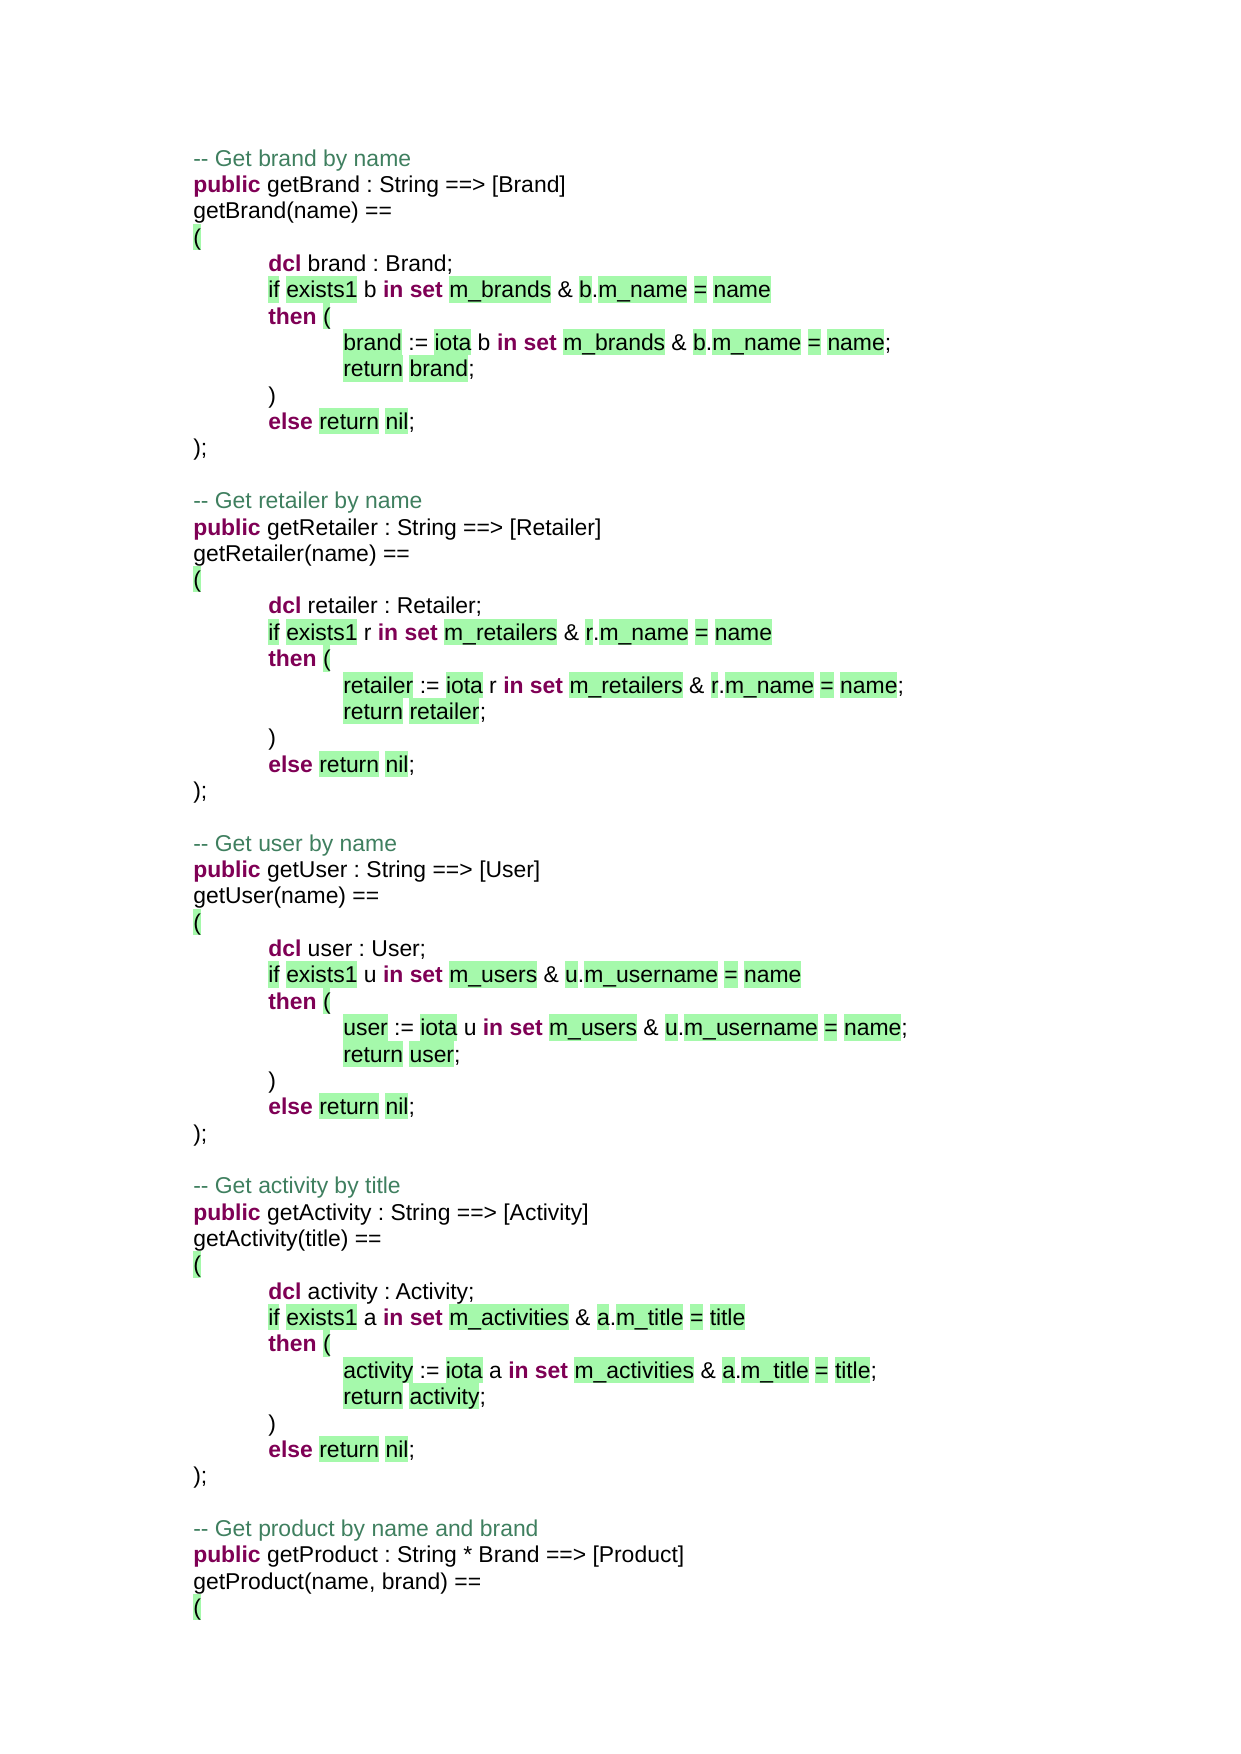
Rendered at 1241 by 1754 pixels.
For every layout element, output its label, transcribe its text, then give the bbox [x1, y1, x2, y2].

text dcl retailer : Retailer; [118, 592, 1122, 619]
text else return nil; [118, 1093, 1122, 1119]
text public getBrand : String ==> [Brand] [118, 171, 1122, 197]
text then ( [118, 1330, 1122, 1357]
text retailer := iota r in set m_retailers & r.m_name = name; [118, 672, 1122, 698]
text return activity; [118, 1383, 1122, 1409]
text else return nil; [118, 408, 1122, 434]
text ( [118, 1251, 1122, 1278]
text public getUser : String ==> [User] [118, 856, 1122, 882]
text public getProduct : String * Brand ==> [Product] [118, 1541, 1122, 1568]
text -- Get retailer by name [118, 487, 1122, 513]
text getProduct(name, brand) == [118, 1568, 1122, 1594]
text else return nil; [118, 1436, 1122, 1462]
text ( [118, 223, 1122, 250]
text -- Get activity by title [118, 1172, 1122, 1199]
text dcl activity : Activity; [118, 1278, 1122, 1304]
text ); [118, 777, 1122, 803]
text ) [118, 382, 1122, 408]
text activity := iota a in set m_activities & a.m_title = title; [118, 1357, 1122, 1383]
text -- Get user by name [118, 830, 1122, 856]
text public getRetailer : String ==> [Retailer] [118, 513, 1122, 540]
text ); [118, 434, 1122, 461]
text getBrand(name) == [118, 197, 1122, 223]
text ( [118, 1594, 1122, 1620]
text dcl brand : Brand; [118, 250, 1122, 276]
text dcl user : User; [118, 935, 1122, 961]
text then ( [118, 645, 1122, 672]
text getActivity(title) == [118, 1225, 1122, 1251]
text then ( [118, 303, 1122, 329]
text ) [118, 1409, 1122, 1436]
text else return nil; [118, 751, 1122, 777]
text ); [118, 1119, 1122, 1146]
text user := iota u in set m_users & u.m_username = name; [118, 1014, 1122, 1041]
text -- Get product by name and brand [118, 1515, 1122, 1541]
text public getActivity : String ==> [Activity] [118, 1199, 1122, 1225]
text return retailer; [118, 698, 1122, 724]
text then ( [118, 988, 1122, 1014]
text ( [118, 566, 1122, 592]
text if exists1 r in set m_retailers & r.m_name = name [118, 619, 1122, 645]
text if exists1 b in set m_brands & b.m_name = name [118, 276, 1122, 303]
text brand := iota b in set m_brands & b.m_name = name; [118, 329, 1122, 355]
text return brand; [118, 355, 1122, 382]
text ( [118, 909, 1122, 935]
text if exists1 a in set m_activities & a.m_title = title [118, 1304, 1122, 1330]
text ) [118, 1067, 1122, 1093]
text return user; [118, 1041, 1122, 1067]
text getRetailer(name) == [118, 540, 1122, 566]
text if exists1 u in set m_users & u.m_username = name [118, 961, 1122, 988]
text ) [118, 724, 1122, 751]
text getUser(name) == [118, 882, 1122, 909]
text ); [118, 1462, 1122, 1488]
text -- Get brand by name [118, 144, 1122, 171]
